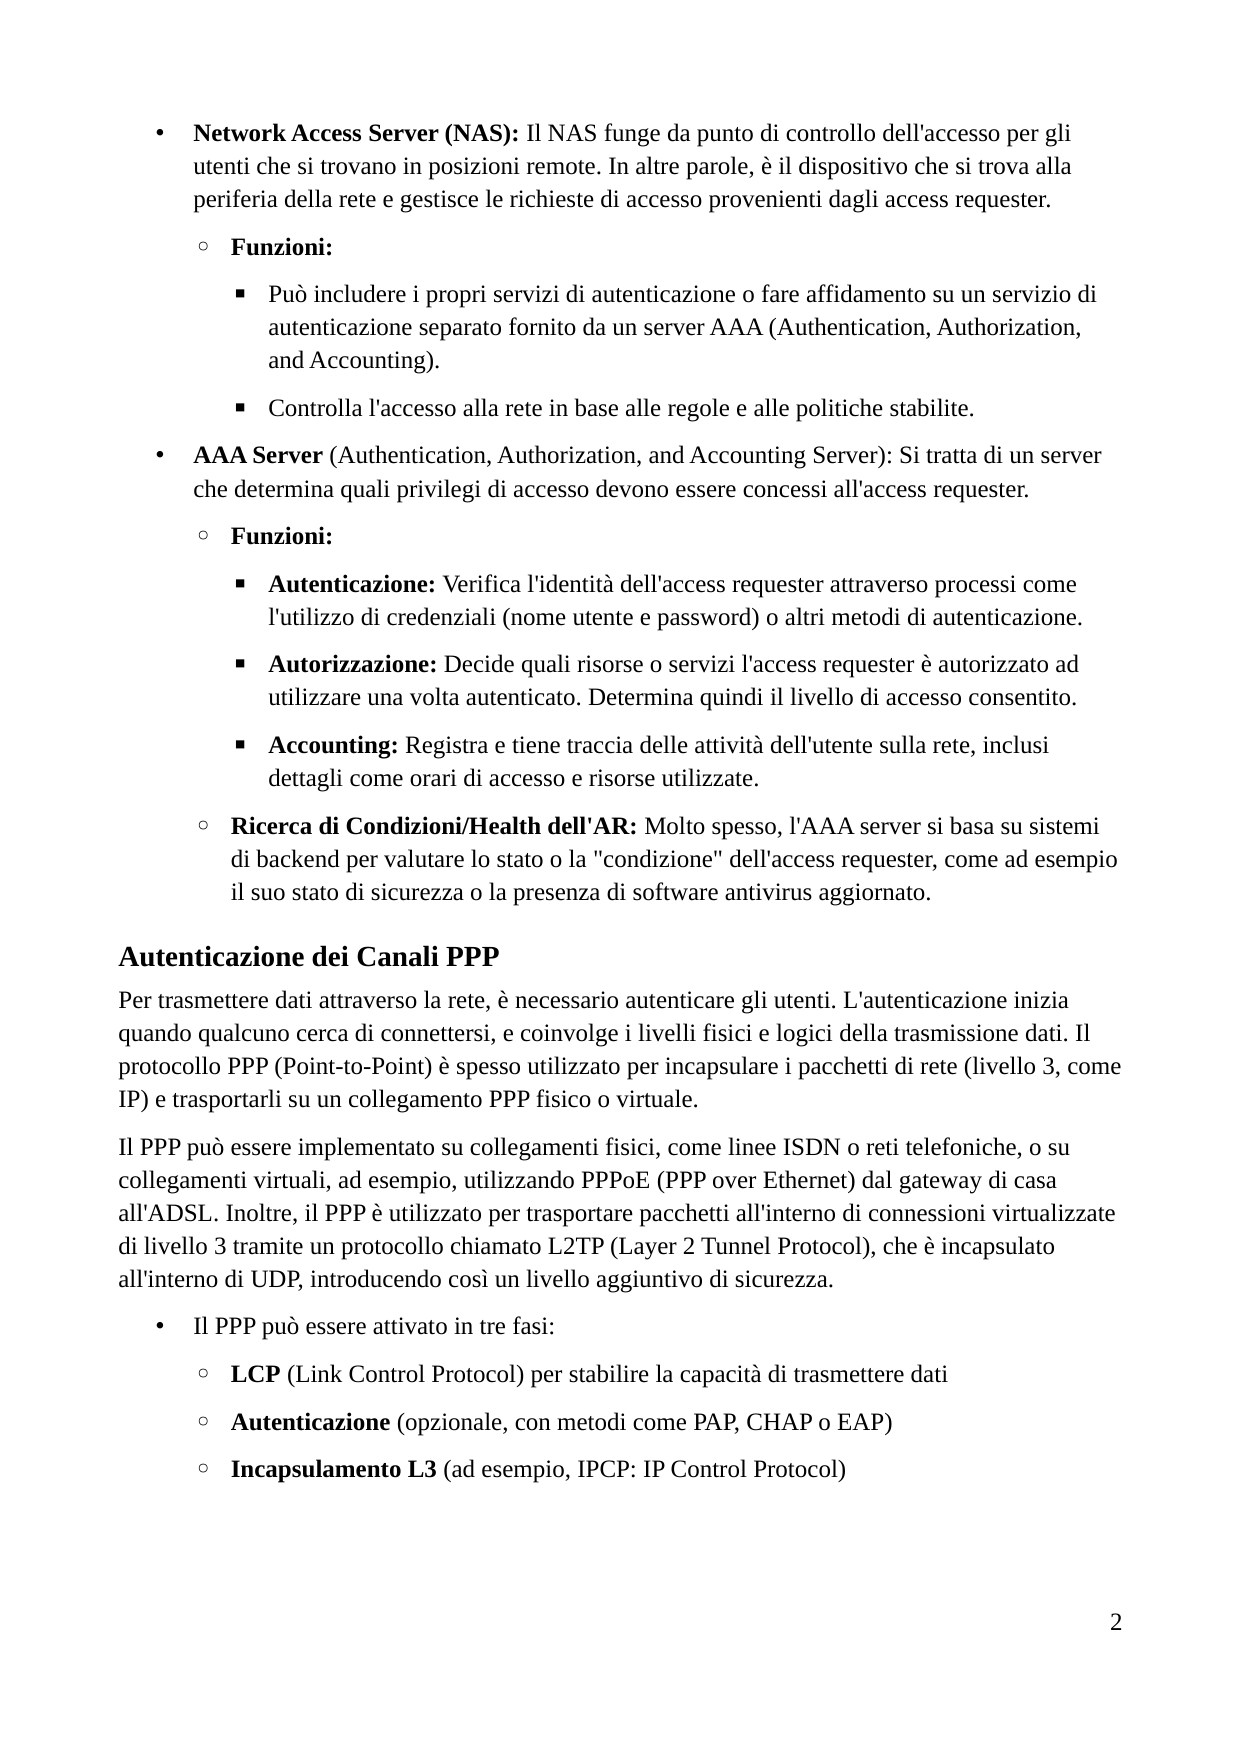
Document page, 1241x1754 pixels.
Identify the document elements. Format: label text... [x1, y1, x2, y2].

subtitle Autenticazione dei Canali PPP [118, 939, 1122, 972]
list Ricerca di Condizioni/Health dell'AR: Molto spesso, l'AAA server si basa su sistemi di backend per valutare lo stato o la "condizione" dell'access requester, come ad esempio il suo stato di sicurezza o la presenza di software antivirus aggiornato. [193, 811, 1122, 906]
list Autorizzazione: Decide quali risorse o servizi l'access requester è autorizzato ad utilizzare una volta autenticato. Determina quindi il livello di accesso consentito. [231, 649, 1122, 711]
list Autenticazione: Verifica l'identità dell'access requester attraverso processi come l'utilizzo di credenziali (nome utente e password) o altri metodi di autenticazione. [231, 569, 1122, 631]
list Funzioni: [193, 232, 1122, 261]
list Accounting: Registra e tiene traccia delle attività dell'utente sulla rete, inclusi dettagli come orari di accesso e risorse utilizzate. [231, 730, 1122, 792]
list Incapsulamento L3 (ad esempio, IPCP: IP Control Protocol) [193, 1454, 1122, 1483]
text Per trasmettere dati attraverso la rete, è necessario autenticare gli utenti. L'autenticazione inizia quando qualcuno cerca di connettersi, e coinvolge i livelli fisici e logici della trasmissione dati. Il protocollo PPP (Point-to-Point) è spesso utilizzato per incapsulare i pacchetti di rete (livello 3, come IP) e trasportarli su un collegamento PPP fisico o virtuale. [118, 985, 1122, 1113]
list Network Access Server (NAS): Il NAS funge da punto di controllo dell'accesso per gli utenti che si trovano in posizioni remote. In altre parole, è il dispositivo che si trova alla periferia della rete e gestisce le richieste di accesso provenienti dagli access requester. [156, 118, 1122, 213]
list Autenticazione (opzionale, con metodi come PAP, CHAP o EAP) [193, 1407, 1122, 1435]
list AAA Server (Authentication, Authorization, and Accounting Server): Si tratta di un server che determina quali privilegi di accesso devono essere concessi all'access requester. [156, 441, 1122, 502]
list LCP (Link Control Protocol) per stabilire la capacità di trasmettere dati [193, 1359, 1122, 1388]
list Funzioni: [193, 521, 1122, 550]
text Il PPP può essere implementato su collegamenti fisici, come linee ISDN o reti telefoniche, o su collegamenti virtuali, ad esempio, utilizzando PPPoE (PPP over Ethernet) dal gateway di casa all'ADSL. Inoltre, il PPP è utilizzato per trasportare pacchetti all'interno di connessioni virtualizzate di livello 3 tramite un protocollo chiamato L2TP (Layer 2 Tunnel Protocol), che è incapsulato all'interno di UDP, introducendo così un livello aggiuntivo di sicurezza. [118, 1132, 1122, 1292]
list Il PPP può essere attivato in tre fasi: [156, 1311, 1122, 1340]
list Può includere i propri servizi di autenticazione o fare affidamento su un servizio di autenticazione separato fornito da un server AAA (Authentication, Authorization, and Accounting). [231, 279, 1122, 374]
list Controlla l'accesso alla rete in base alle regole e alle politiche stabilite. [231, 393, 1122, 422]
